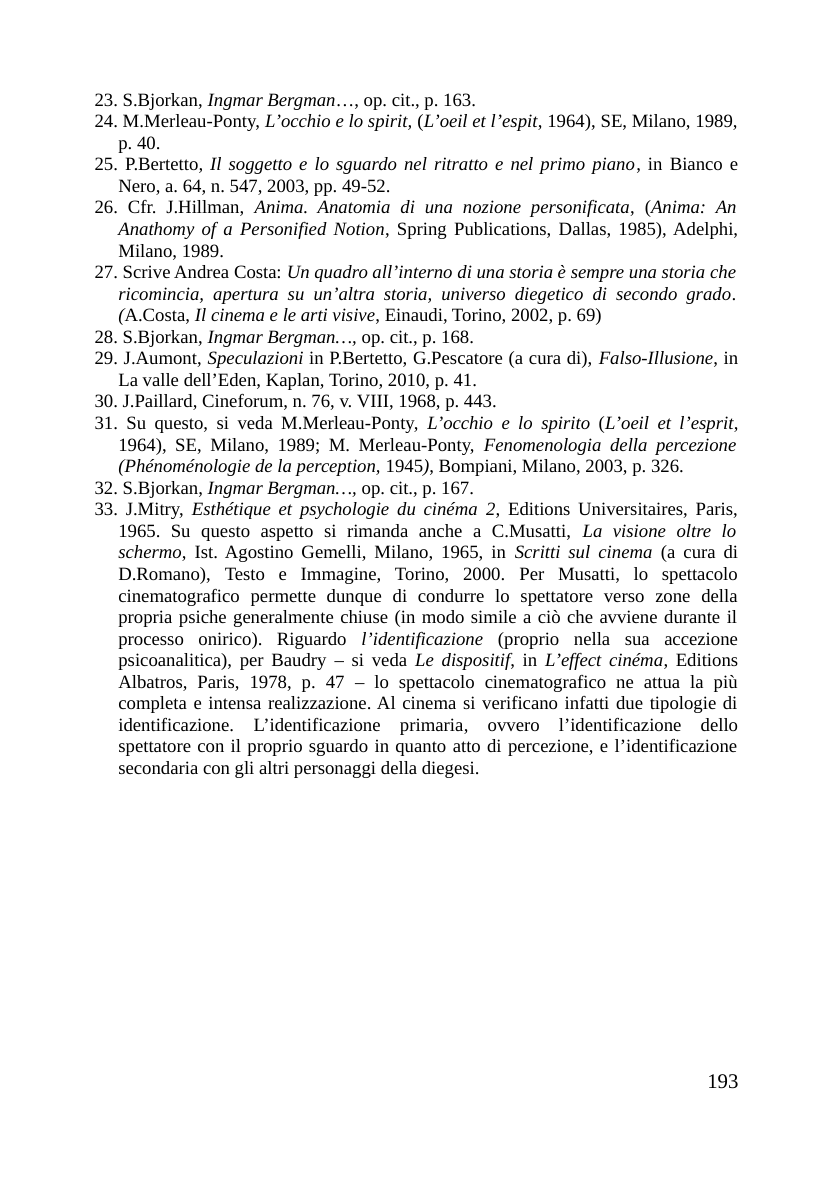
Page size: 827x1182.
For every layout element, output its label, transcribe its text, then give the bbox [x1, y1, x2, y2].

text 24. M.Merleau-Ponty, L’occhio e lo spirit, (L’oeil et l’espit, 1964), SE, Milano, 1989, p. 40. [94, 110, 738, 153]
text 26. Cfr. J.Hillman, Anima. Anatomia di una nozione personificata, (Anima: An Anathomy of a Personified Notion, Spring Publications, Dallas, 1985), Adelphi, Milano, 1989. [94, 196, 738, 261]
text 29. J.Aumont, Speculazioni in P.Bertetto, G.Pescatore (a cura di), Falso-Illusione, in La valle dell’Eden, Kaplan, Torino, 2010, p. 41. [94, 347, 738, 390]
text 31. Su questo, si veda M.Merleau-Ponty, L’occhio e lo spirito (L’oeil et l’esprit, 1964), SE, Milano, 1989; M. Merleau-Ponty, Fenomenologia della percezione (Phénoménologie de la perception, 1945), Bompiani, Milano, 2003, p. 326. [94, 412, 738, 477]
text 33. J.Mitry, Esthétique et psychologie du cinéma 2, Editions Universitaires, Paris, 1965. Su questo aspetto si rimanda anche a C.Musatti, La visione oltre lo schermo, Ist. Agostino Gemelli, Milano, 1965, in Scritti sul cinema (a cura di D.Romano), Testo e Immagine, Torino, 2000. Per Musatti, lo spettacolo cinematografico permette dunque di condurre lo spettatore verso zone della propria psiche generalmente chiuse (in modo simile a ciò che avviene durante il processo onirico). Riguardo l’identificazione (proprio nella sua accezione psicoanalitica), per Baudry – si veda Le dispositif, in L’effect cinéma, Editions Albatros, Paris, 1978, p. 47 – lo spettacolo cinematografico ne attua la più completa e intensa realizzazione. Al cinema si verificano infatti due tipologie di identificazione. L’identificazione primaria, ovvero l’identificazione dello spettatore con il proprio sguardo in quanto atto di percezione, e l’identificazione secondaria con gli altri personaggi della diegesi. [94, 498, 738, 778]
text 25. P.Bertetto, Il soggetto e lo sguardo nel ritratto e nel primo piano, in Bianco e Nero, a. 64, n. 547, 2003, pp. 49-52. [94, 153, 738, 196]
text 23. S.Bjorkan, Ingmar Bergman…, op. cit., p. 163. [94, 88, 738, 110]
text 32. S.Bjorkan, Ingmar Bergman…, op. cit., p. 167. [94, 477, 738, 498]
text 30. J.Paillard, Cineforum, n. 76, v. VIII, 1968, p. 443. [94, 390, 738, 412]
text 28. S.Bjorkan, Ingmar Bergman…, op. cit., p. 168. [94, 326, 738, 347]
text 27. Scrive Andrea Costa: Un quadro all’interno di una storia è sempre una storia che ricomincia, apertura su un’altra storia, universo diegetico di secondo grado. (A.Costa, Il cinema e le arti visive, Einaudi, Torino, 2002, p. 69) [94, 261, 738, 326]
